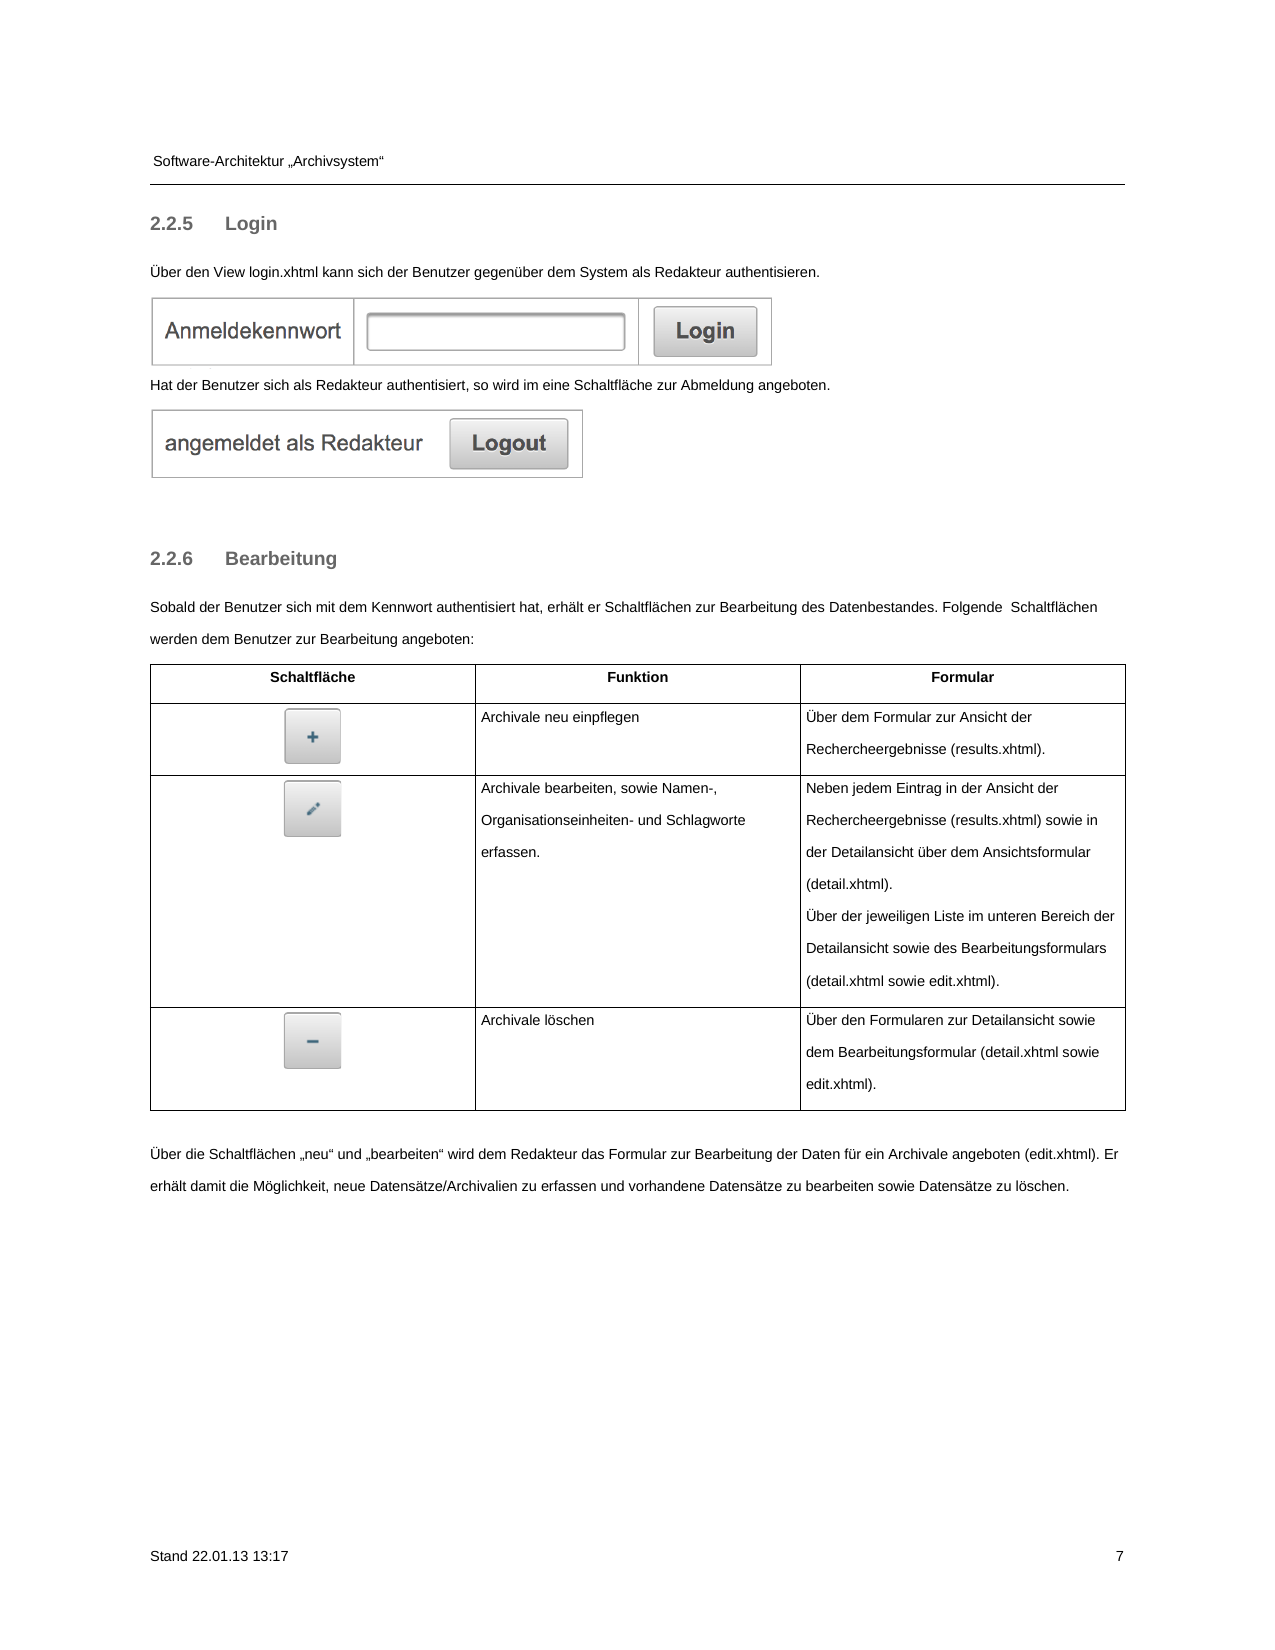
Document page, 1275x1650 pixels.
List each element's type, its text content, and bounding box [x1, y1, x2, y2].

table_cell [151, 704, 475, 775]
table_cell Archivale löschen [476, 1008, 800, 1110]
table_cell [151, 1008, 475, 1012]
text Über den View login.xhtml kann sich der Benutzer gegenüber dem System als Redakteur authentisieren. [150, 264, 1125, 292]
text Sobald der Benutzer sich mit dem Kennwort authentisiert hat, erhält er Schaltflächen zur Bearbeitung des Datenbestandes. Folgende Schaltflächen werden dem Benutzer zur Bearbeitung angeboten: [150, 599, 1125, 659]
table_cell [151, 776, 475, 1007]
picture [150, 408, 584, 479]
picture [150, 296, 773, 369]
picture [284, 708, 341, 764]
table_header Funktion [476, 665, 800, 703]
table_cell Archivale neu einpflegen [476, 704, 800, 775]
text Hat der Benutzer sich als Redakteur authentisiert, so wird im eine Schaltfläche zur Abmeldung angeboten. [150, 377, 1125, 405]
text Über die Schaltflächen „neu“ und „bearbeiten“ wird dem Redakteur das Formular zur Bearbeitung der Daten für ein Archivale angeboten (edit.xhtml). Er erhält damit die Möglichkeit, neue Datensätze/Archivalien zu erfassen und vorhandene Datensätze zu bearbeiten sowie Datensätze zu löschen. [150, 1147, 1125, 1207]
table_cell Über dem Formular zur Ansicht der Rechercheergebnisse (results.xhtml). [801, 704, 1125, 775]
table_cell [151, 1013, 475, 1110]
subtitle Bearbeitung [150, 548, 1125, 586]
table_cell Archivale bearbeiten, sowie Namen-, Organisationseinheiten- und Schlagworte erfassen. [476, 776, 800, 1007]
picture [283, 780, 342, 837]
table_header Schaltfläche [151, 665, 475, 703]
table_cell Über den Formularen zur Detailansicht sowie dem Bearbeitungsformular (detail.xhtml sowie edit.xhtml). [801, 1008, 1125, 1110]
table_header Formular [801, 665, 1125, 703]
picture [283, 1012, 342, 1069]
subtitle Login [150, 213, 1125, 251]
table_cell Neben jedem Eintrag in der Ansicht der Rechercheergebnisse (results.xhtml) sowie in der Detailansicht über dem Ansichtsformular (detail.xhtml). Über der jeweiligen Liste im unteren Bereich der Detailansicht sowie des Bearbeitungsformulars (detail.xhtml sowie edit.xhtml). [801, 776, 1125, 1007]
